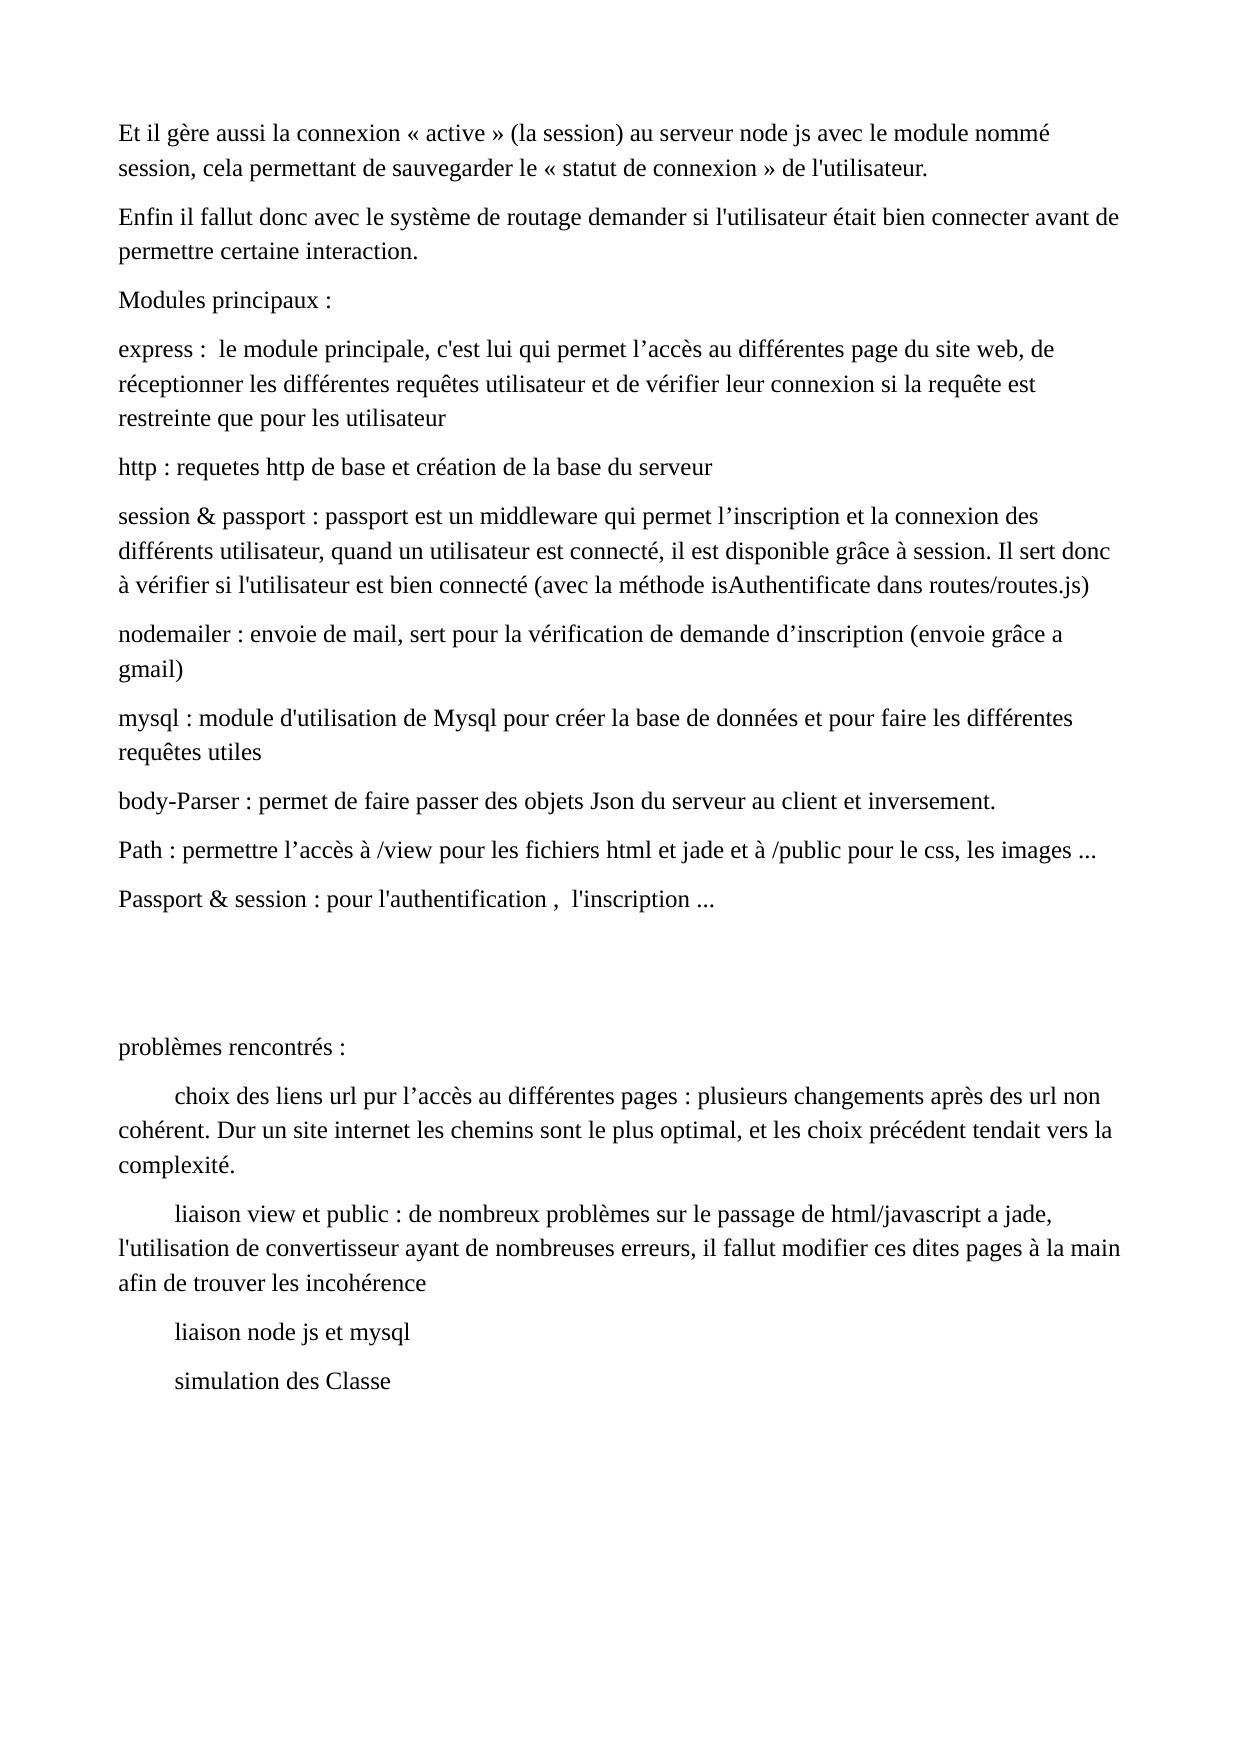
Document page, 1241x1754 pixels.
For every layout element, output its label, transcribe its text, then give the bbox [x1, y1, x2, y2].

text Modules principaux : [118, 285, 1122, 314]
text express : le module principale, c'est lui qui permet l’accès au différentes page du site web, de réceptionner les différentes requêtes utilisateur et de vérifier leur connexion si la requête est restreinte que pour les utilisateur [118, 334, 1122, 432]
text liaison view et public : de nombreux problèmes sur le passage de html/javascript a jade, l'utilisation de convertisseur ayant de nombreuses erreurs, il fallut modifier ces dites pages à la main afin de trouver les incohérence [118, 1199, 1122, 1297]
text choix des liens url pur l’accès au différentes pages : plusieurs changements après des url non cohérent. Dur un site internet les chemins sont le plus optimal, et les choix précédent tendait vers la complexité. [118, 1081, 1122, 1178]
text Passport & session : pour l'authentification , l'inscription ... [118, 884, 1122, 913]
text mysql : module d'utilisation de Mysql pour créer la base de données et pour faire les différentes requêtes utiles [118, 703, 1122, 766]
text http : requetes http de base et création de la base du serveur [118, 452, 1122, 481]
text session & passport : passport est un middleware qui permet l’inscription et la connexion des différents utilisateur, quand un utilisateur est connecté, il est disponible grâce à session. Il sert donc à vérifier si l'utilisateur est bien connecté (avec la méthode isAuthentificate dans routes/routes.js) [118, 501, 1122, 599]
text Path : permettre l’accès à /view pour les fichiers html et jade et à /public pour le css, les images ... [118, 836, 1122, 864]
text simulation des Classe [118, 1366, 1122, 1395]
text nodemailer : envoie de mail, sert pour la vérification de demande d’inscription (envoie grâce a gmail) [118, 619, 1122, 683]
text Enfin il fallut donc avec le système de routage demander si l'utilisateur était bien connecter avant de permettre certaine interaction. [118, 202, 1122, 265]
text body-Parser : permet de faire passer des objets Json du serveur au client et inversement. [118, 786, 1122, 815]
text problèmes rencontrés : [118, 1032, 1122, 1061]
text liaison node js et mysql [118, 1317, 1122, 1346]
text Et il gère aussi la connexion « active » (la session) au serveur node js avec le module nommé session, cela permettant de sauvegarder le « statut de connexion » de l'utilisateur. [118, 118, 1122, 181]
